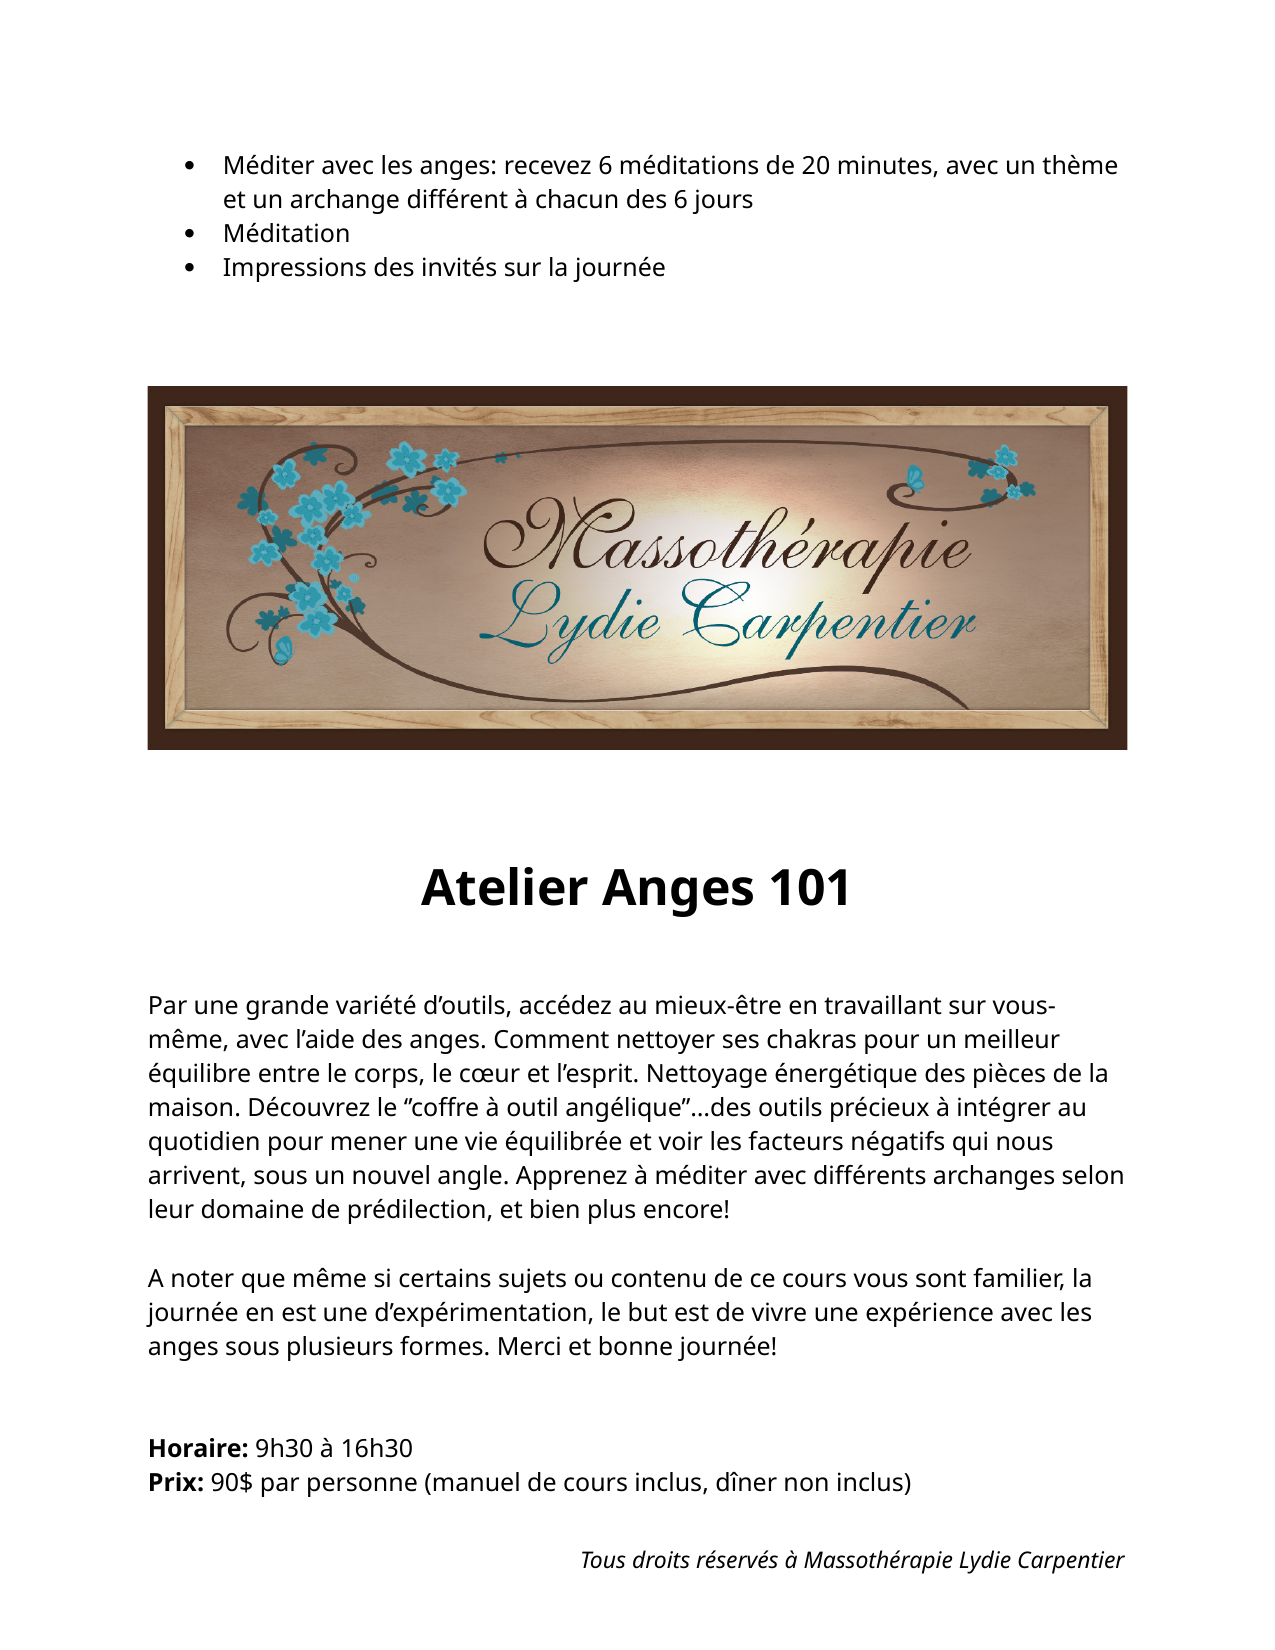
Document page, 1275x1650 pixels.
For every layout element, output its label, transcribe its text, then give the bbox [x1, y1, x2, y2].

text A noter que même si certains sujets ou contenu de ce cours vous sont familier, la journée en est une d’expérimentation, le but est de vivre une expérience avec les anges sous plusieurs formes. Merci et bonne journée! [148, 1260, 1127, 1362]
text Horaire: 9h30 à 16h30 [148, 1431, 1127, 1464]
text Prix: 90$ par personne (manuel de cours inclus, dîner non inclus) [148, 1464, 1127, 1499]
text Atelier Anges 101 [148, 851, 1127, 919]
list Méditer avec les anges: recevez 6 méditations de 20 minutes, avec un thème et un archange différent à chacun des 6 jours [185, 148, 1127, 216]
list Méditation [185, 216, 1127, 250]
picture [147, 386, 1128, 750]
list Impressions des invités sur la journée [185, 250, 1127, 284]
text Par une grande variété d’outils, accédez au mieux-être en travaillant sur vous-même, avec l’aide des anges. Comment nettoyer ses chakras pour un meilleur équilibre entre le corps, le cœur et l’esprit. Nettoyage énergétique des pièces de la maison. Découvrez le ‘’coffre à outil angélique’’…des outils précieux à intégrer au quotidien pour mener une vie équilibrée et voir les facteurs négatifs qui nous arrivent, sous un nouvel angle. Apprenez à méditer avec différents archanges selon leur domaine de prédilection, et bien plus encore! [148, 988, 1127, 1226]
